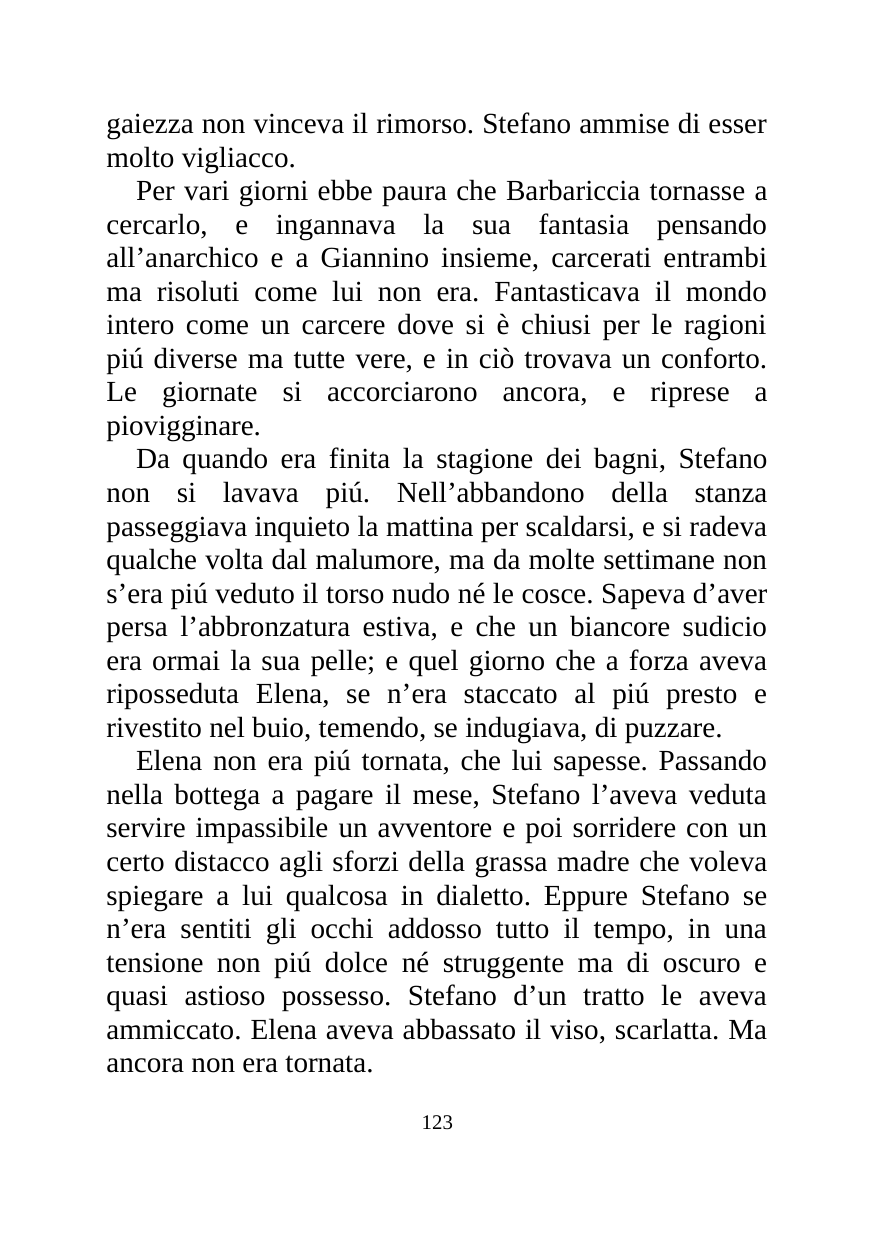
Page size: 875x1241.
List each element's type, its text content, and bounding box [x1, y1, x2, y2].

text Per vari giorni ebbe paura che Barbariccia tornasse a cercarlo, e ingannava la sua fantasia pensando all’anarchico e a Giannino insieme, carcerati entrambi ma risoluti come lui non era. Fantasticava il mondo intero come un carcere dove si è chiusi per le ragioni piú diverse ma tutte vere, e in ciò trovava un conforto. Le giornate si accorciarono ancora, e riprese a piovigginare. [106, 173, 768, 442]
text gaiezza non vinceva il rimorso. Stefano ammise di esser molto vigliacco. [106, 106, 768, 173]
text Da quando era finita la stagione dei bagni, Stefano non si lavava piú. Nell’abbandono della stanza passeggiava inquieto la mattina per scaldarsi, e si radeva qualche volta dal malumore, ma da molte settimane non s’era piú veduto il torso nudo né le cosce. Sapeva d’aver persa l’abbronzatura estiva, e che un biancore sudicio era ormai la sua pelle; e quel giorno che a forza aveva riposseduta Elena, se n’era staccato al piú presto e rivestito nel buio, temendo, se indugiava, di puzzare. [106, 442, 768, 743]
text Elena non era piú tornata, che lui sapesse. Passando nella bottega a pagare il mese, Stefano l’aveva veduta servire impassibile un avventore e poi sorridere con un certo distacco agli sforzi della grassa madre che voleva spiegare a lui qualcosa in dialetto. Eppure Stefano se n’era sentiti gli occhi addosso tutto il tempo, in una tensione non piú dolce né struggente ma di oscuro e quasi astioso possesso. Stefano d’un tratto le aveva ammiccato. Elena aveva abbassato il viso, scarlatta. Ma ancora non era tornata. [106, 743, 768, 1079]
